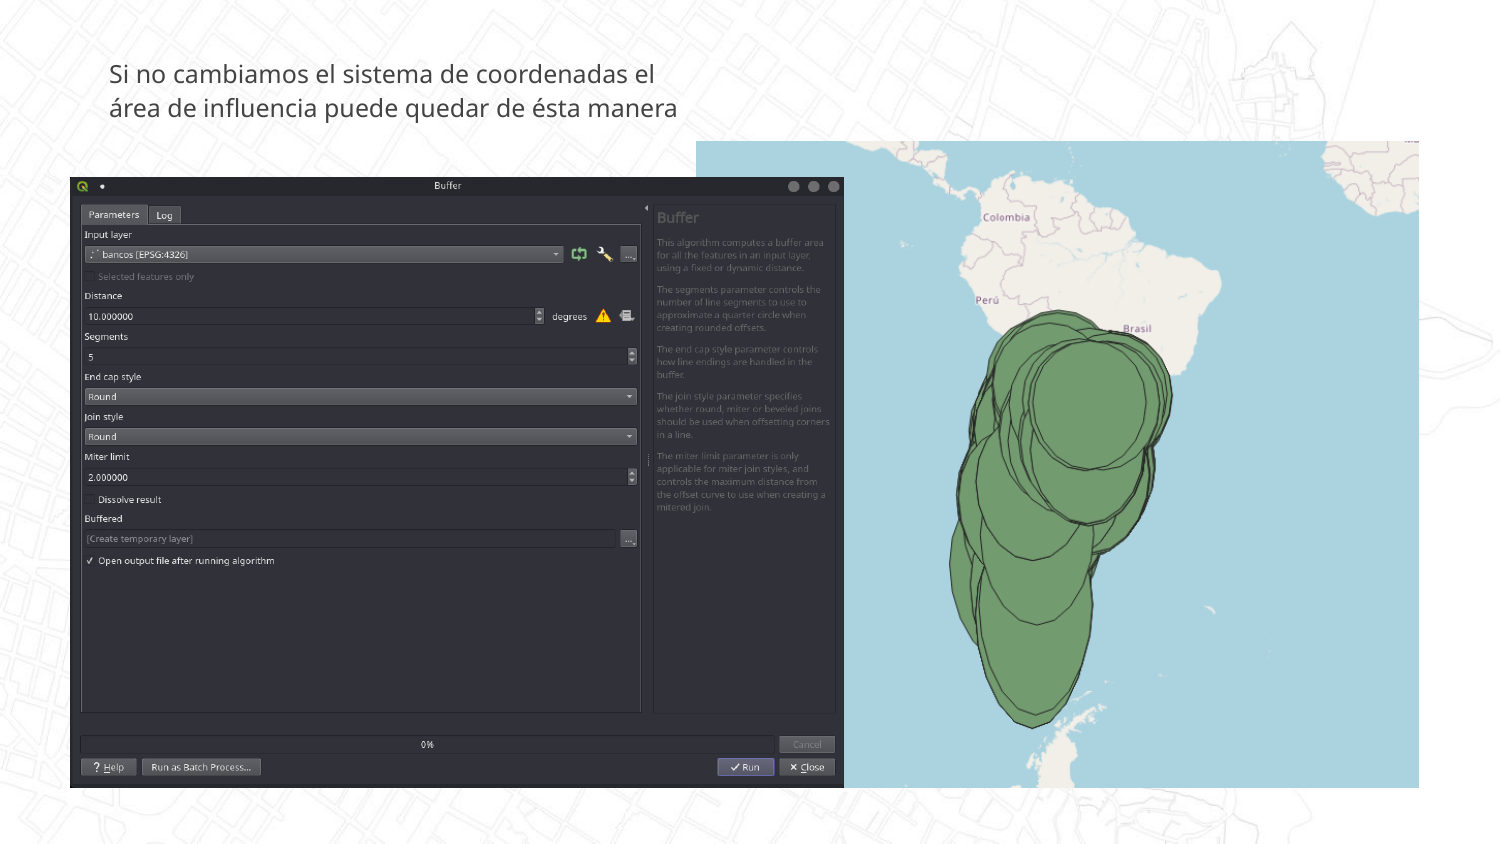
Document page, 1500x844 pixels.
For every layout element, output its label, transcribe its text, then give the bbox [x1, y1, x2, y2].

text_box Si no cambiamos el sistema de coordenadas el área de influencia puede quedar de ésta manera [94, 49, 725, 142]
picture [0, 0, 1500, 844]
